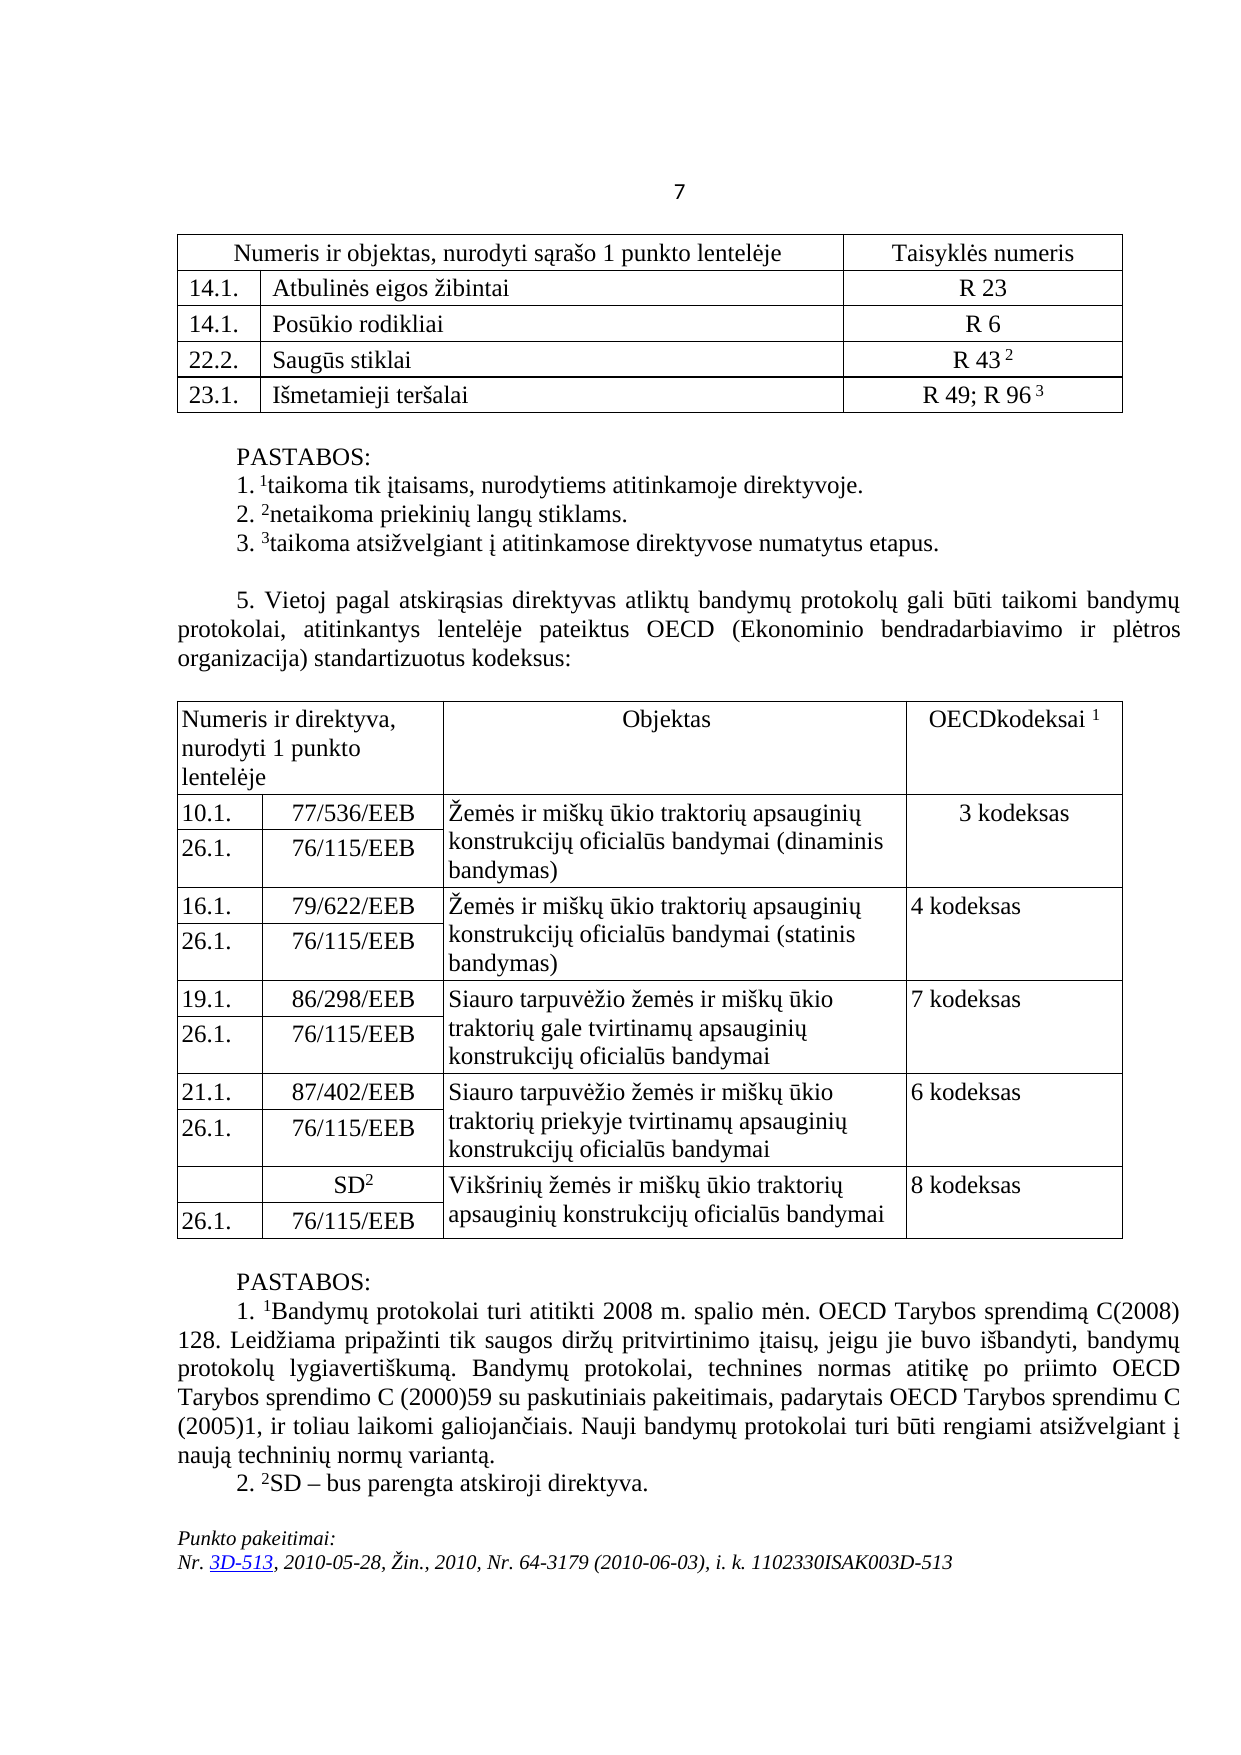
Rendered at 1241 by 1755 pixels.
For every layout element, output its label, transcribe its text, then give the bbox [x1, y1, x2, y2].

table_cell 76/115/EEB [263, 1110, 443, 1166]
text 5. Vietoj pagal atskirąsias direktyvas atliktų bandymų protokolų gali būti taikomi bandymų protokolai, atitinkantys lentelėje pateiktus OECD (Ekonominio bendradarbiavimo ir plėtros organizacija) standartizuotus kodeksus: [177, 586, 1181, 672]
table_cell 87/402/EEB [263, 1074, 443, 1109]
table_cell 22.2. [178, 342, 260, 376]
table_cell Išmetamieji teršalai [261, 378, 843, 412]
table_cell 10.1. [178, 795, 262, 829]
text 3. 3taikoma atsižvelgiant į atitinkamose direktyvose numatytus etapus. [177, 528, 1181, 557]
table_cell 4 kodeksas [907, 888, 1122, 980]
table_cell 76/115/EEB [263, 1203, 443, 1237]
table_cell 3 kodeksas [907, 795, 1122, 887]
table_cell Vikšrinių žemės ir miškų ūkio traktorių apsauginių konstrukcijų oficialūs bandymai [444, 1167, 906, 1237]
table_header Numeris ir objektas, nurodyti sąrašo 1 punkto lentelėje [178, 235, 843, 269]
table_cell R 6 [844, 306, 1122, 341]
table_cell 8 kodeksas [907, 1167, 1122, 1237]
text Punkto pakeitimai: [177, 1526, 1181, 1550]
table_cell Posūkio rodikliai [261, 306, 843, 341]
table_cell 14.1. [178, 271, 260, 305]
table_cell 26.1. [178, 924, 262, 980]
table_cell 7 kodeksas [907, 981, 1122, 1073]
table_cell 77/536/EEB [263, 795, 443, 829]
table_cell 79/622/EEB [263, 888, 443, 922]
table_cell 76/115/EEB [263, 1017, 443, 1073]
table_cell 86/298/EEB [263, 981, 443, 1016]
table_cell 14.1. [178, 306, 260, 341]
table_cell [178, 1167, 262, 1202]
table_cell Siauro tarpuvėžio žemės ir miškų ūkio traktorių gale tvirtinamų apsauginių konstrukcijų oficialūs bandymai [444, 981, 906, 1073]
table_header Objektas [444, 702, 906, 794]
table_cell 19.1. [178, 981, 262, 1016]
table_cell Siauro tarpuvėžio žemės ir miškų ūkio traktorių priekyje tvirtinamų apsauginių konstrukcijų oficialūs bandymai [444, 1074, 906, 1166]
table_cell Saugūs stiklai [261, 342, 843, 376]
table_cell R 49; R 96 3 [844, 378, 1122, 412]
table_cell 6 kodeksas [907, 1074, 1122, 1166]
text Nr. 3D-513, 2010-05-28, Žin., 2010, Nr. 64-3179 (2010-06-03), i. k. 1102330ISAK003D-513 [177, 1550, 1181, 1574]
table_cell 76/115/EEB [263, 924, 443, 980]
table_cell 21.1. [178, 1074, 262, 1109]
table_cell 26.1. [178, 1203, 262, 1237]
text 1. 1Bandymų protokolai turi atitikti 2008 m. spalio mėn. OECD Tarybos sprendimą C(2008) 128. Leidžiama pripažinti tik saugos diržų pritvirtinimo įtaisų, jeigu jie buvo išbandyti, bandymų protokolų lygiavertiškumą. Bandymų protokolai, technines normas atitikę po priimto OECD Tarybos sprendimo C (2000)59 su paskutiniais pakeitimais, padarytais OECD Tarybos sprendimu C (2005)1, ir toliau laikomi galiojančiais. Nauji bandymų protokolai turi būti rengiami atsižvelgiant į naują techninių normų variantą. [177, 1296, 1181, 1468]
text 1. 1taikoma tik įtaisams, nurodytiems atitinkamoje direktyvoje. [177, 471, 1181, 499]
table_header Taisyklės numeris [844, 235, 1122, 269]
table_header OECDkodeksai 1 [907, 702, 1122, 794]
text 2. 2netaikoma priekinių langų stiklams. [177, 499, 1181, 528]
table_cell 26.1. [178, 1017, 262, 1073]
table_cell Atbulinės eigos žibintai [261, 271, 843, 305]
table_cell Žemės ir miškų ūkio traktorių apsauginių konstrukcijų oficialūs bandymai (dinaminis bandymas) [444, 795, 906, 887]
table_cell 16.1. [178, 888, 262, 922]
table_cell 23.1. [178, 378, 260, 412]
table_cell 26.1. [178, 830, 262, 887]
text 2. 2SD – bus parengta atskiroji direktyva. [177, 1468, 1181, 1497]
table_cell Žemės ir miškų ūkio traktorių apsauginių konstrukcijų oficialūs bandymai (statinis bandymas) [444, 888, 906, 980]
table_cell 76/115/EEB [263, 830, 443, 887]
table_cell 26.1. [178, 1110, 262, 1166]
text PASTABOS: [177, 1267, 1181, 1296]
text PASTABOS: [177, 442, 1181, 471]
table_cell SD2 [263, 1167, 443, 1202]
table_header Numeris ir direktyva, nurodyti 1 punkto lentelėje [178, 702, 443, 794]
table_cell R 23 [844, 271, 1122, 305]
table_cell R 43 2 [844, 342, 1122, 376]
